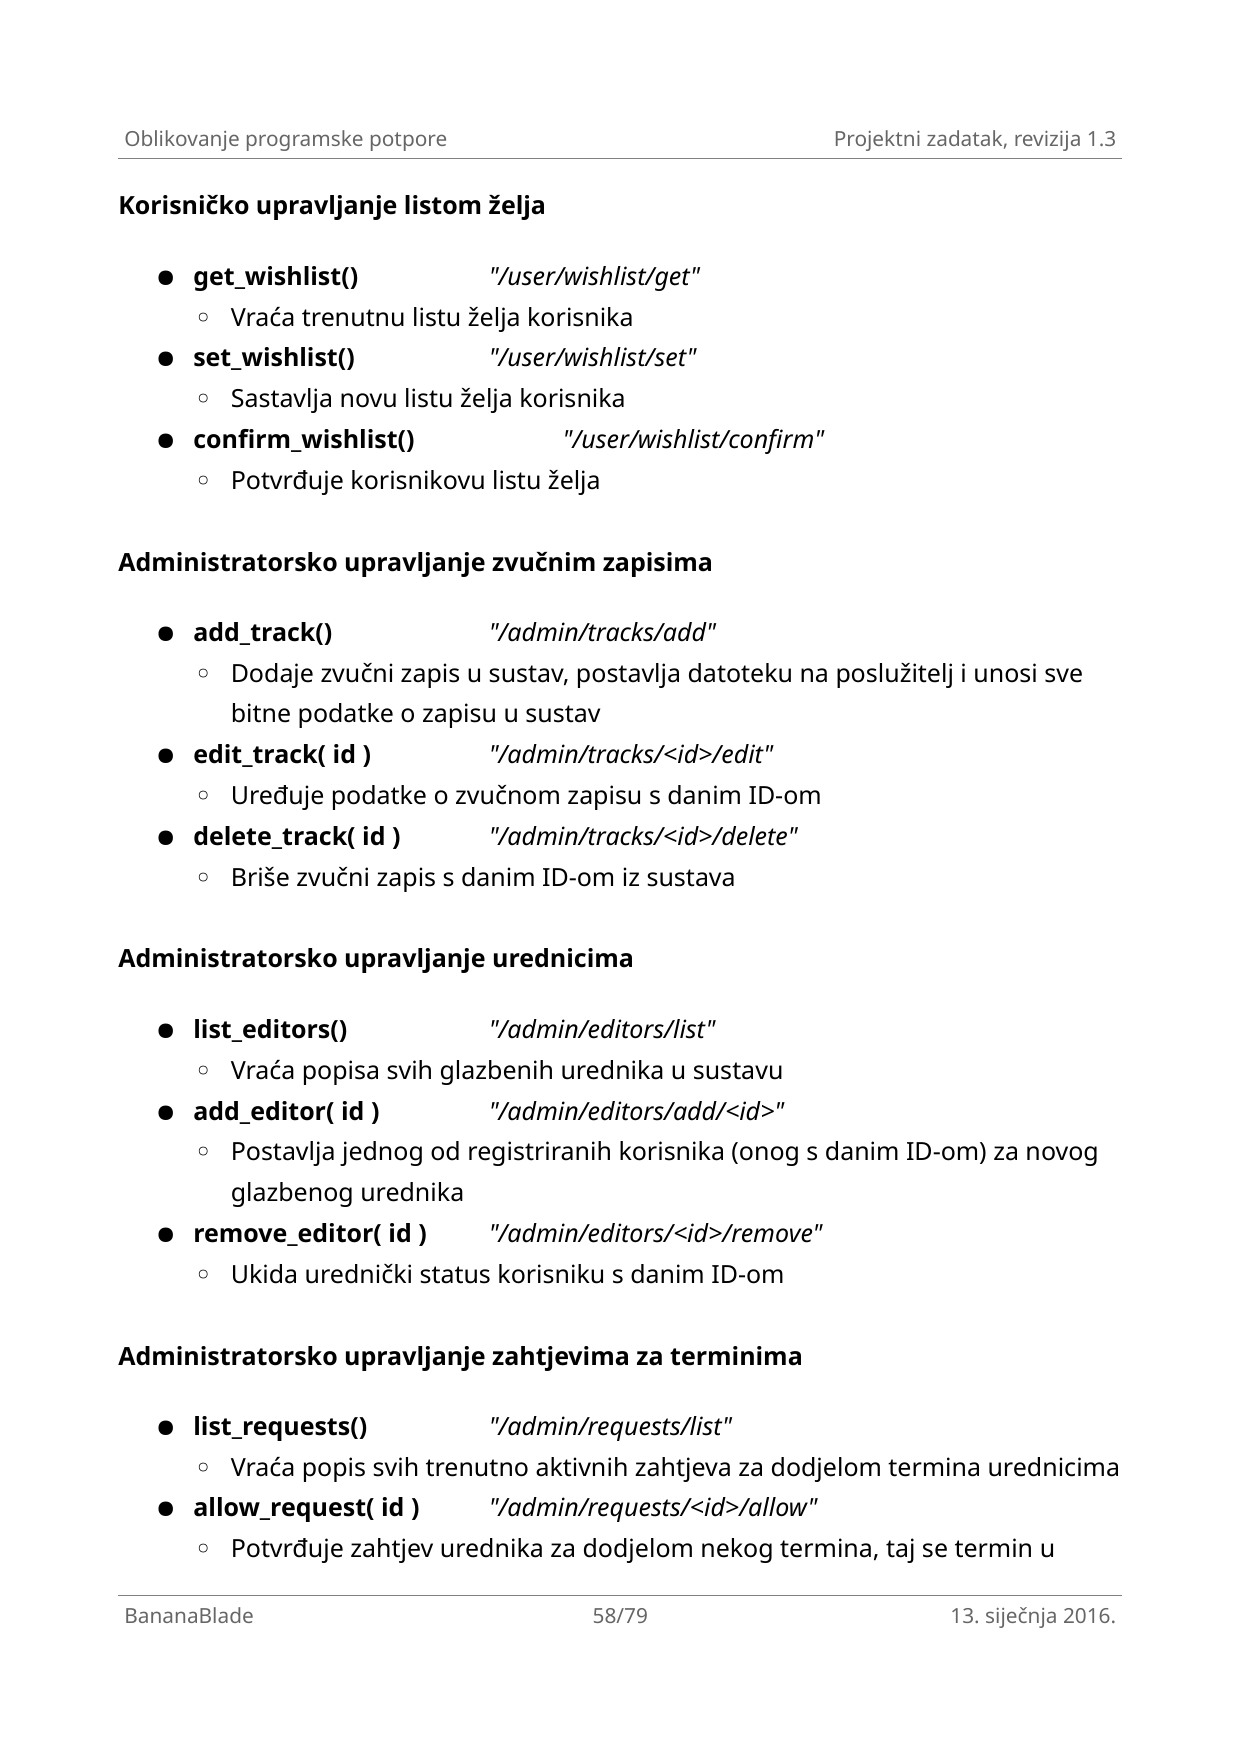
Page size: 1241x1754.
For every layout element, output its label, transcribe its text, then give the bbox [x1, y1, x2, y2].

list Potvrđuje zahtjev urednika za dodjelom nekog termina, taj se termin u [193, 1531, 1122, 1565]
text Korisničko upravljanje listom želja [118, 188, 1122, 222]
list edit_track( id ) "/admin/tracks/<id>/edit" [156, 737, 1122, 771]
list Dodaje zvučni zapis u sustav, postavlja datoteku na poslužitelj i unosi sve bitne podatke o zapisu u sustav [193, 655, 1122, 730]
list allow_request( id ) "/admin/requests/<id>/allow" [156, 1490, 1122, 1524]
list set_wishlist() "/user/wishlist/set" [156, 340, 1122, 374]
text Administratorsko upravljanje zahtjevima za terminima [118, 1338, 1122, 1372]
list Vraća popis svih trenutno aktivnih zahtjeva za dodjelom termina urednicima [193, 1449, 1122, 1483]
list Briše zvučni zapis s danim ID-om iz sustava [193, 859, 1122, 893]
list list_requests() "/admin/requests/list" [156, 1408, 1122, 1442]
list remove_editor( id ) "/admin/editors/<id>/remove" [156, 1216, 1122, 1250]
list Vraća popisa svih glazbenih urednika u sustavu [193, 1052, 1122, 1086]
list Ukida urednički status korisniku s danim ID-om [193, 1256, 1122, 1291]
list Uređuje podatke o zvučnom zapisu s danim ID-om [193, 778, 1122, 812]
list add_track() "/admin/tracks/add" [156, 614, 1122, 648]
list list_editors() "/admin/editors/list" [156, 1011, 1122, 1046]
list Vraća trenutnu listu želja korisnika [193, 299, 1122, 333]
list Potvrđuje korisnikovu listu želja [193, 462, 1122, 497]
list add_editor( id ) "/admin/editors/add/<id>" [156, 1093, 1122, 1127]
list get_wishlist() "/user/wishlist/get" [156, 258, 1122, 292]
text Administratorsko upravljanje urednicima [118, 941, 1122, 975]
list delete_track( id ) "/admin/tracks/<id>/delete" [156, 819, 1122, 853]
list confirm_wishlist() "/user/wishlist/confirm" [156, 422, 1122, 456]
text Administratorsko upravljanje zvučnim zapisima [118, 544, 1122, 578]
list Sastavlja novu listu želja korisnika [193, 381, 1122, 415]
list Postavlja jednog od registriranih korisnika (onog s danim ID-om) za novog glazbenog urednika [193, 1134, 1122, 1209]
